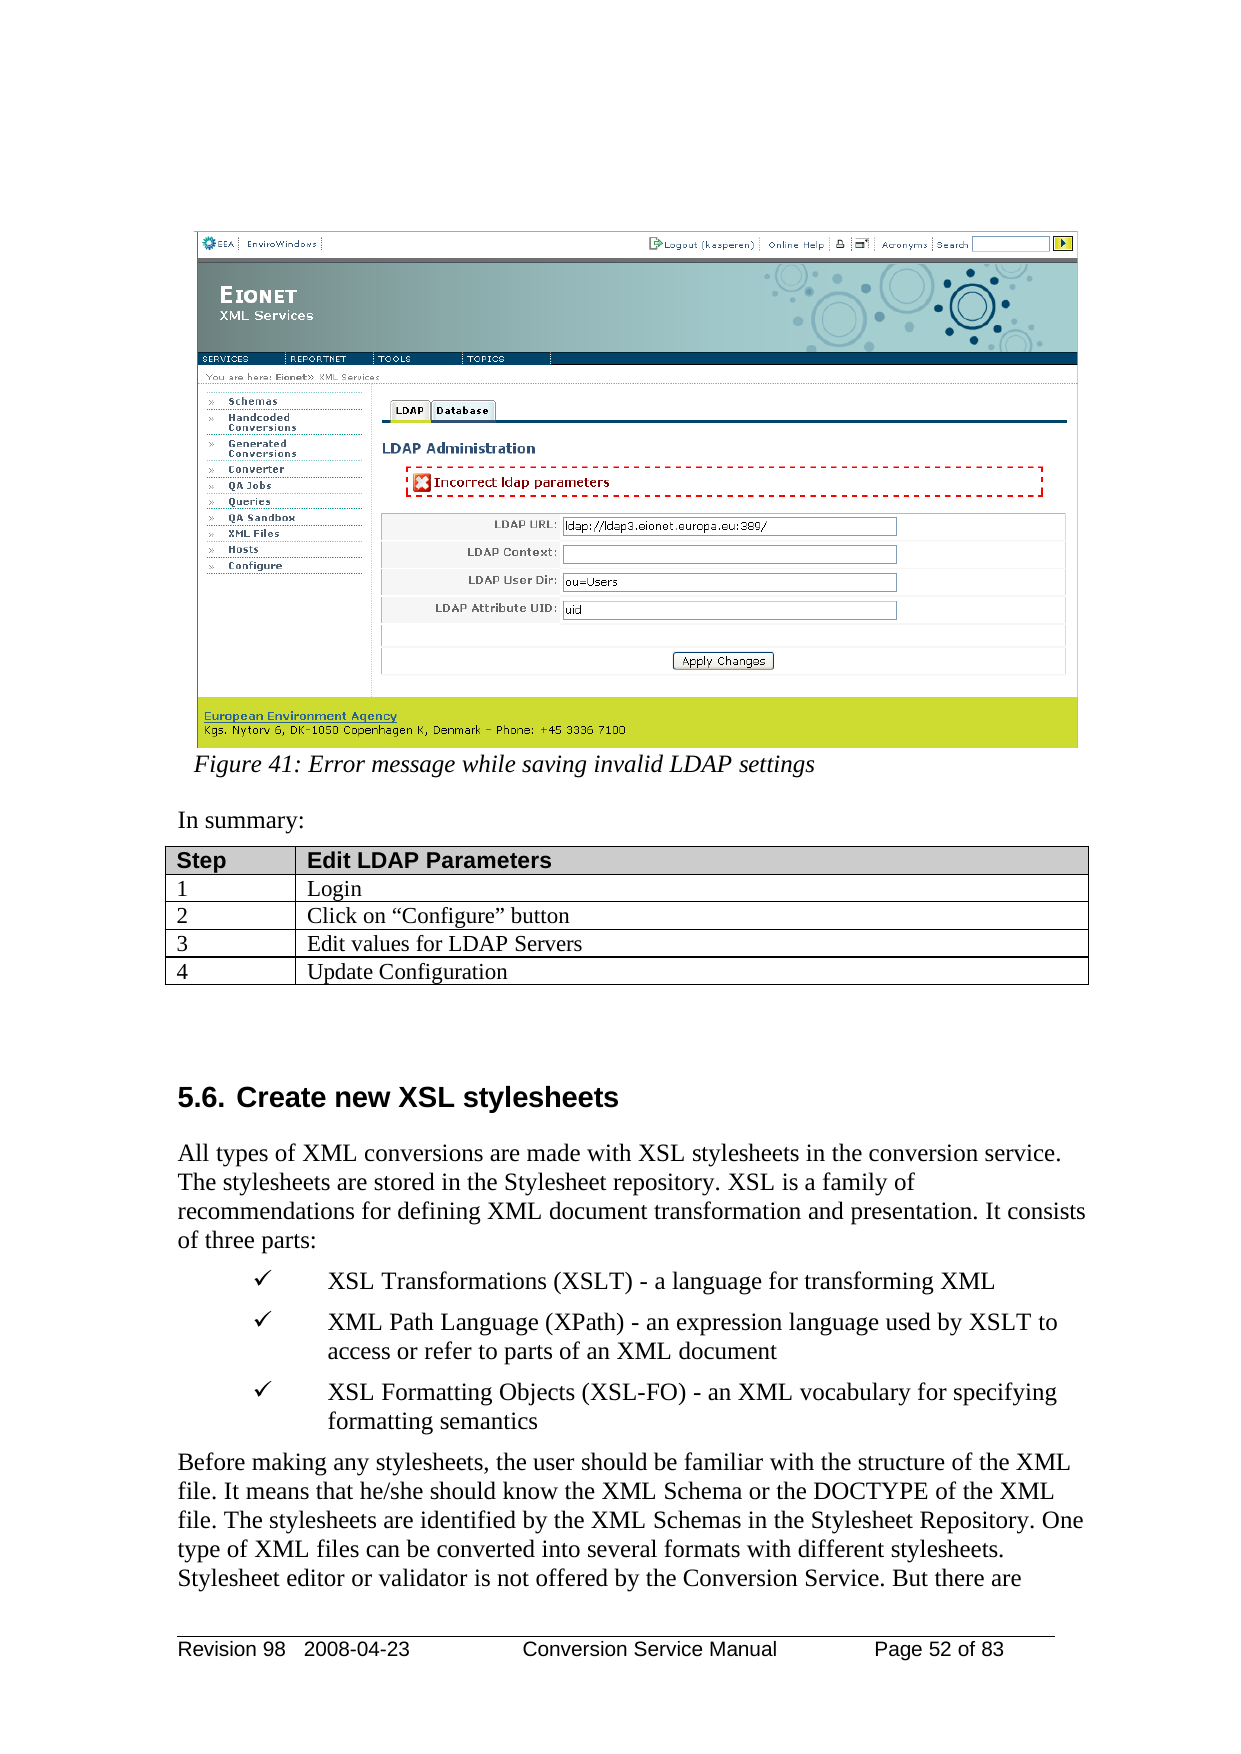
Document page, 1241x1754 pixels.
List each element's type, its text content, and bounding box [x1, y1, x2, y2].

table_cell 4 [166, 958, 295, 984]
table_header Edit LDAP Parameters [296, 847, 1088, 874]
table_cell Click on “Configure” button [296, 902, 1088, 929]
table_header Step [166, 847, 295, 874]
table_cell 1 [166, 875, 295, 901]
list XSL Formatting Objects (XSL-FO) - an XML vocabulary for specifying formatting semantics [252, 1377, 1092, 1435]
table_cell Edit values for LDAP Servers [296, 930, 1088, 956]
table_cell 3 [166, 930, 295, 956]
text All types of XML conversions are made with XSL stylesheets in the conversion service. The stylesheets are stored in the Stylesheet repository. XSL is a family of recommendations for defining XML document transformation and presentation. It consists of three parts: [177, 1138, 1092, 1254]
text In summary: [177, 805, 1092, 834]
table_cell Login [296, 875, 1088, 901]
text Before making any stylesheets, the user should be familiar with the structure of the XML file. It means that he/she should know the XML Schema or the DOCTYPE of the XML file. The stylesheets are identified by the XML Schemas in the Stylesheet Repository. One type of XML files can be converted into several formats with different stylesheets. Stylesheet editor or validator is not offered by the Conversion Service. But there are [177, 1447, 1092, 1592]
text Figure 41: Error message while saving invalid LDAP settings [194, 750, 1077, 778]
subtitle Create new XSL stylesheets [177, 1080, 1092, 1113]
table_cell Update Configuration [296, 958, 1088, 984]
table_cell 2 [166, 902, 295, 929]
list XSL Transformations (XSLT) - a language for transforming XML [252, 1266, 1092, 1295]
list XML Path Language (XPath) - an expression language used by XSLT to access or refer to parts of an XML document [252, 1307, 1092, 1365]
